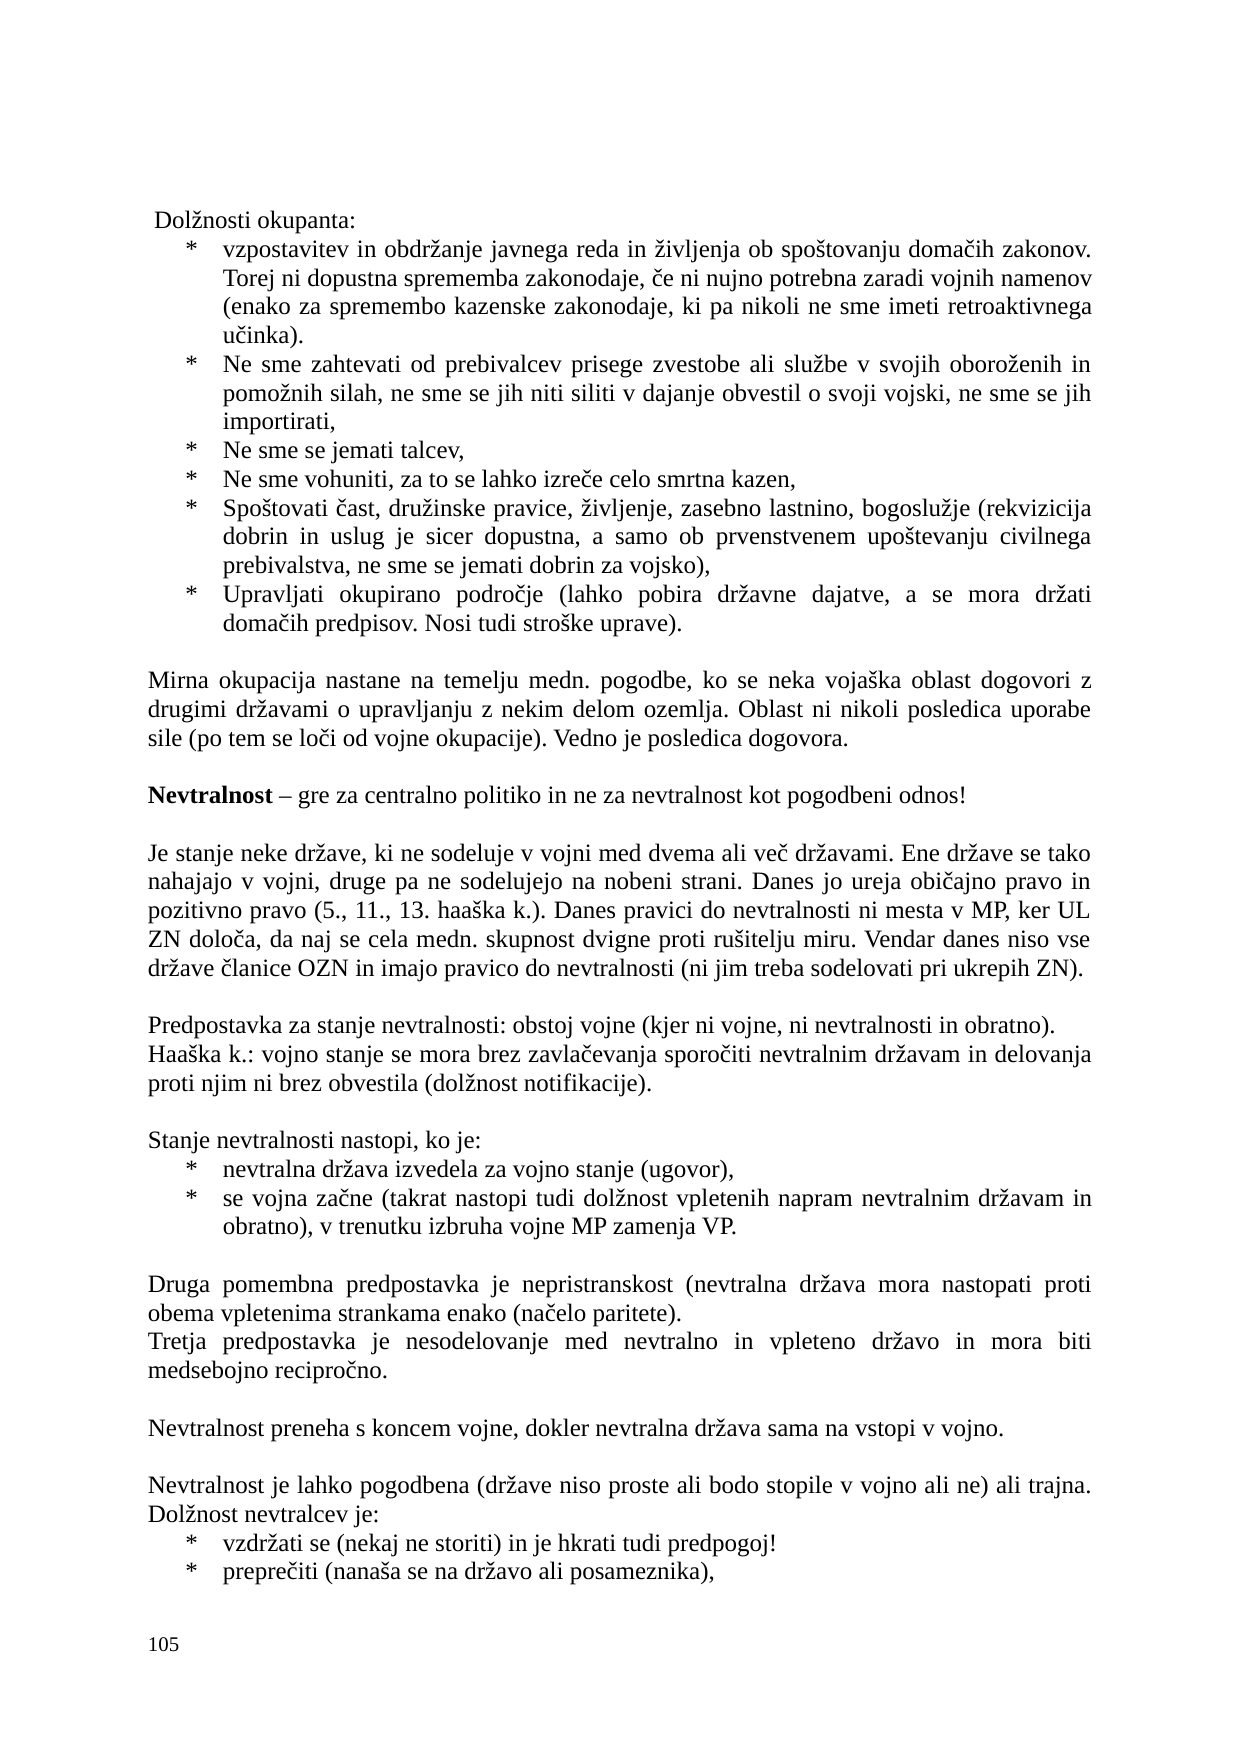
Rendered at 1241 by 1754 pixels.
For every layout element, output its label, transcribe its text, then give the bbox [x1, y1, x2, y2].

list Ne sme se jemati talcev, [185, 435, 1093, 464]
list Ne sme vohuniti, za to se lahko izreče celo smrtna kazen, [185, 464, 1093, 493]
list vzdržati se (nekaj ne storiti) in je hkrati tudi predpogoj! [185, 1528, 1093, 1556]
text Nevtralnost preneha s koncem vojne, dokler nevtralna država sama na vstopi v vojno. [148, 1413, 1093, 1441]
list preprečiti (nanaša se na državo ali posameznika), [185, 1556, 1093, 1585]
list vzpostavitev in obdržanje javnega reda in življenja ob spoštovanju domačih zakonov. Torej ni dopustna sprememba zakonodaje, če ni nujno potrebna zaradi vojnih namenov (enako za spremembo kazenske zakonodaje, ki pa nikoli ne sme imeti retroaktivnega učinka). [185, 234, 1093, 349]
text Stanje nevtralnosti nastopi, ko je: [148, 1125, 1093, 1154]
text Predpostavka za stanje nevtralnosti: obstoj vojne (kjer ni vojne, ni nevtralnosti in obratno). [148, 1010, 1093, 1039]
text Dolžnosti okupanta: [148, 205, 1093, 234]
list Spoštovati čast, družinske pravice, življenje, zasebno lastnino, bogoslužje (rekvizicija dobrin in uslug je sicer dopustna, a samo ob prvenstvenem upoštevanju civilnega prebivalstva, ne sme se jemati dobrin za vojsko), [185, 493, 1093, 579]
list Ne sme zahtevati od prebivalcev prisege zvestobe ali službe v svojih oboroženih in pomožnih silah, ne sme se jih niti siliti v dajanje obvestil o svoji vojski, ne sme se jih importirati, [185, 349, 1093, 435]
text Nevtralnost je lahko pogodbena (države niso proste ali bodo stopile v vojno ali ne) ali trajna. Dolžnost nevtralcev je: [148, 1470, 1093, 1528]
text Mirna okupacija nastane na temelju medn. pogodbe, ko se neka vojaška oblast dogovori z drugimi državami o upravljanju z nekim delom ozemlja. Oblast ni nikoli posledica uporabe sile (po tem se loči od vojne okupacije). Vedno je posledica dogovora. [148, 665, 1093, 751]
text Je stanje neke države, ki ne sodeluje v vojni med dvema ali več državami. Ene države se tako nahajajo v vojni, druge pa ne sodelujejo na nobeni strani. Danes jo ureja običajno pravo in pozitivno pravo (5., 11., 13. haaška k.). Danes pravici do nevtralnosti ni mesta v MP, ker UL ZN določa, da naj se cela medn. skupnost dvigne proti rušitelju miru. Vendar danes niso vse države članice OZN in imajo pravico do nevtralnosti (ni jim treba sodelovati pri ukrepih ZN). [148, 838, 1093, 981]
text Nevtralnost – gre za centralno politiko in ne za nevtralnost kot pogodbeni odnos! [148, 780, 1093, 809]
text Haaška k.: vojno stanje se mora brez zavlačevanja sporočiti nevtralnim državam in delovanja proti njim ni brez obvestila (dolžnost notifikacije). [148, 1039, 1093, 1096]
list nevtralna država izvedela za vojno stanje (ugovor), [185, 1154, 1093, 1183]
text Druga pomembna predpostavka je nepristranskost (nevtralna država mora nastopati proti obema vpletenima strankama enako (načelo paritete). [148, 1269, 1093, 1326]
list se vojna začne (takrat nastopi tudi dolžnost vpletenih napram nevtralnim državam in obratno), v trenutku izbruha vojne MP zamenja VP. [185, 1183, 1093, 1240]
text Tretja predpostavka je nesodelovanje med nevtralno in vpleteno državo in mora biti medsebojno recipročno. [148, 1326, 1093, 1384]
list Upravljati okupirano področje (lahko pobira državne dajatve, a se mora držati domačih predpisov. Nosi tudi stroške uprave). [185, 579, 1093, 636]
